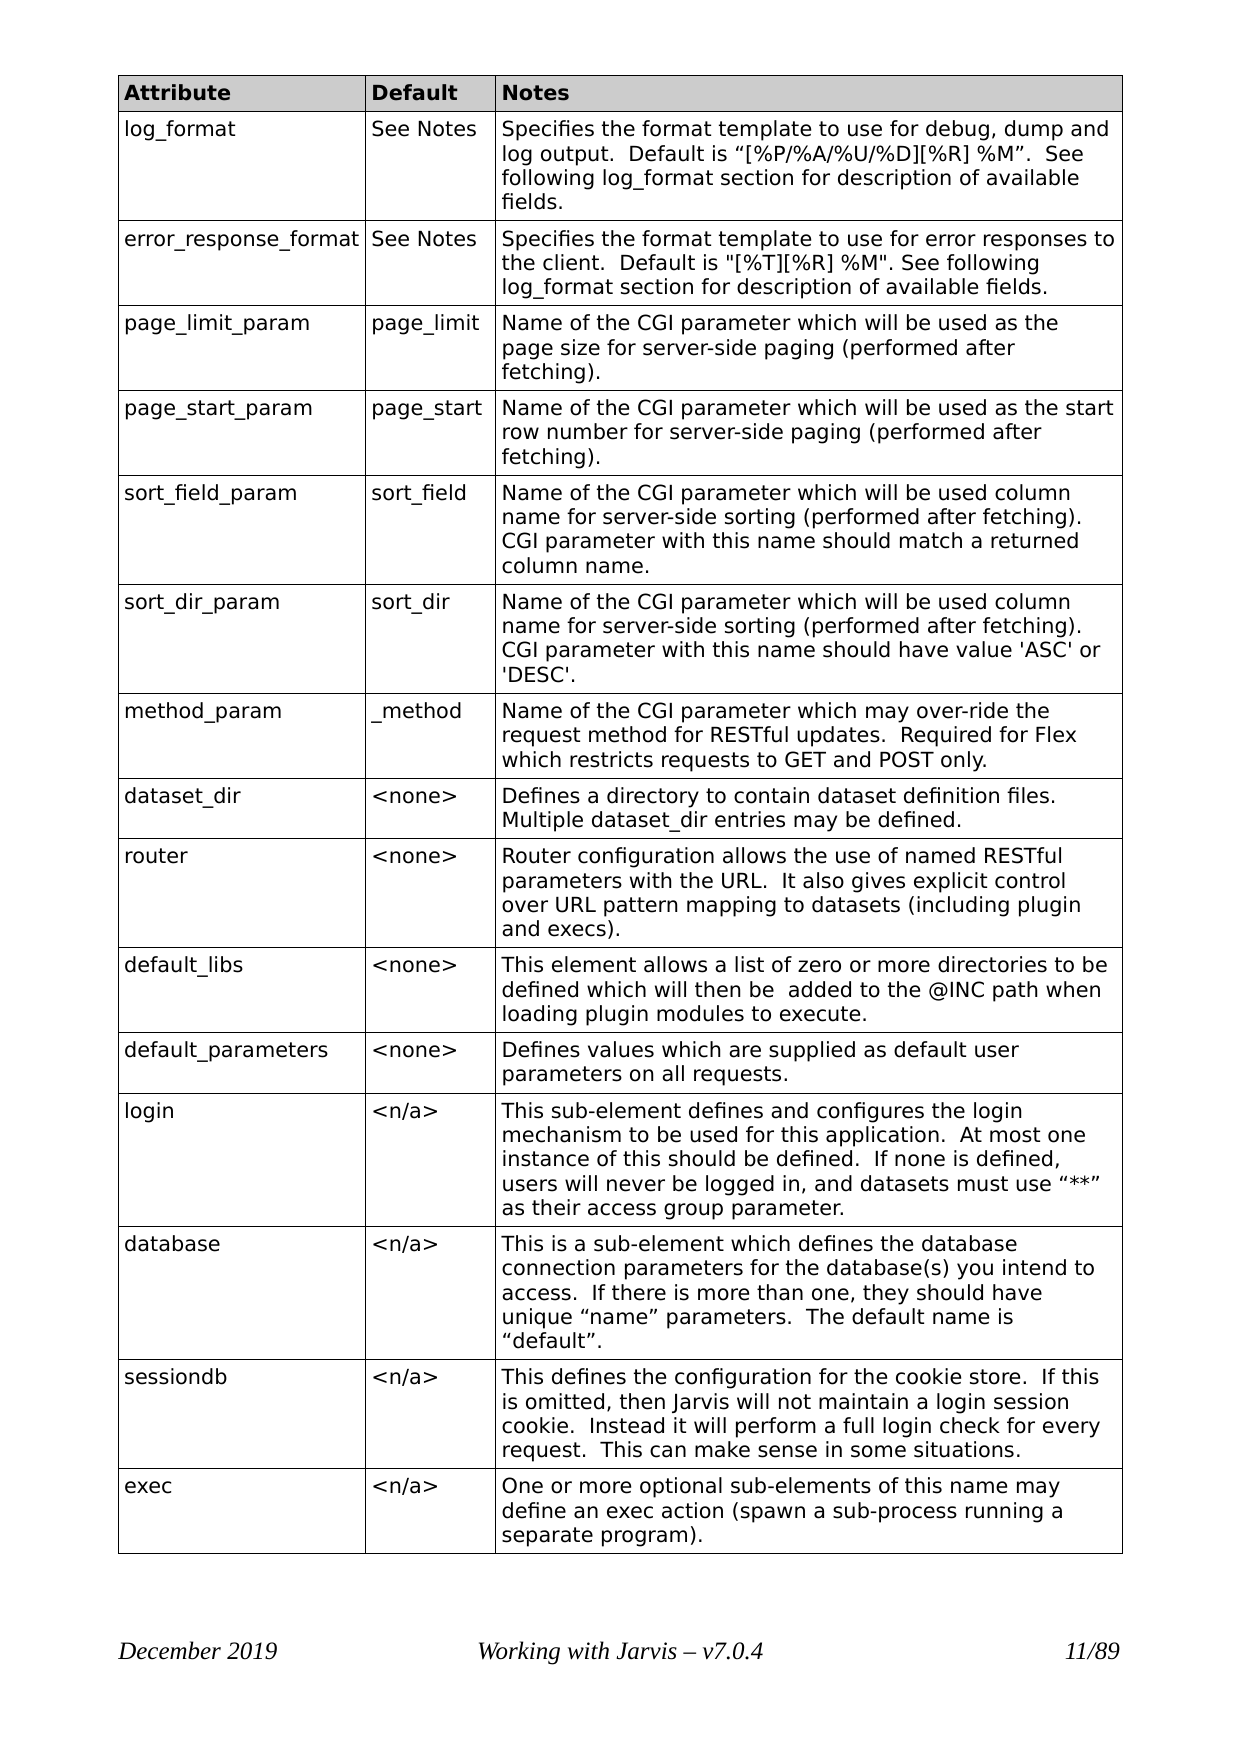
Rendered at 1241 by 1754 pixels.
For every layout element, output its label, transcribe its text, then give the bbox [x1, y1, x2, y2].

table_cell <none> [366, 779, 495, 838]
table_cell <n/a> [366, 1094, 495, 1226]
table_cell <n/a> [366, 1469, 495, 1553]
table_cell Specifies the format template to use for debug, dump and log output. Default is “[%P/%A/%U/%D][%R] %M”. See following log_format section for description of available fields. [496, 112, 1122, 220]
table_cell <none> [366, 839, 495, 947]
table_cell Name of the CGI parameter which will be used as the page size for server-side paging (performed after fetching). [496, 306, 1122, 390]
table_cell dataset_dir [119, 779, 365, 838]
table_cell sort_dir_param [119, 585, 365, 693]
table_cell One or more optional sub-elements of this name may define an exec action (spawn a sub-process running a separate program). [496, 1469, 1122, 1553]
table_cell This sub-element defines and configures the login mechanism to be used for this application. At most one instance of this should be defined. If none is defined, users will never be logged in, and datasets must use “**” as their access group parameter. [496, 1094, 1122, 1226]
table_cell Defines values which are supplied as default user parameters on all requests. [496, 1033, 1122, 1092]
table_cell exec [119, 1469, 365, 1553]
table_cell page_limit_param [119, 306, 365, 390]
table_cell default_libs [119, 948, 365, 1032]
table_cell <none> [366, 948, 495, 1032]
table_cell This defines the configuration for the cookie store. If this is omitted, then Jarvis will not maintain a login session cookie. Instead it will perform a full login check for every request. This can make sense in some situations. [496, 1360, 1122, 1468]
table_cell router [119, 839, 365, 947]
table_cell Router configuration allows the use of named RESTful parameters with the URL. It also gives explicit control over URL pattern mapping to datasets (including plugin and execs). [496, 839, 1122, 947]
table_cell error_response_format [119, 221, 365, 305]
table_cell sort_field_param [119, 476, 365, 584]
table_cell _method [366, 694, 495, 778]
table_cell page_start_param [119, 391, 365, 475]
table_cell login [119, 1094, 365, 1226]
table_cell database [119, 1227, 365, 1359]
table_cell <n/a> [366, 1360, 495, 1468]
table_cell Name of the CGI parameter which will be used as the start row number for server-side paging (performed after fetching). [496, 391, 1122, 475]
table_cell This is a sub-element which defines the database connection parameters for the database(s) you intend to access. If there is more than one, they should have unique “name” parameters. The default name is “default”. [496, 1227, 1122, 1359]
table_cell page_start [366, 391, 495, 475]
table_header Attribute [119, 76, 365, 111]
table_cell See Notes [366, 221, 495, 305]
table_cell Name of the CGI parameter which will be used column name for server-side sorting (performed after fetching). CGI parameter with this name should match a returned column name. [496, 476, 1122, 584]
table_cell Specifies the format template to use for error responses to the client. Default is "[%T][%R] %M". See following log_format section for description of available fields. [496, 221, 1122, 305]
table_cell log_format [119, 112, 365, 220]
table_cell method_param [119, 694, 365, 778]
table_cell Name of the CGI parameter which will be used column name for server-side sorting (performed after fetching). CGI parameter with this name should have value 'ASC' or 'DESC'. [496, 585, 1122, 693]
table_cell sort_dir [366, 585, 495, 693]
table_cell default_parameters [119, 1033, 365, 1092]
table_cell sessiondb [119, 1360, 365, 1468]
table_cell This element allows a list of zero or more directories to be defined which will then be added to the @INC path when loading plugin modules to execute. [496, 948, 1122, 1032]
table_cell page_limit [366, 306, 495, 390]
table_header Default [366, 76, 495, 111]
table_cell sort_field [366, 476, 495, 584]
table_header Notes [496, 76, 1122, 111]
table_cell <none> [366, 1033, 495, 1092]
table_cell See Notes [366, 112, 495, 220]
table_cell <n/a> [366, 1227, 495, 1359]
table_cell Defines a directory to contain dataset definition files. Multiple dataset_dir entries may be defined. [496, 779, 1122, 838]
table_cell Name of the CGI parameter which may over-ride the request method for RESTful updates. Required for Flex which restricts requests to GET and POST only. [496, 694, 1122, 778]
